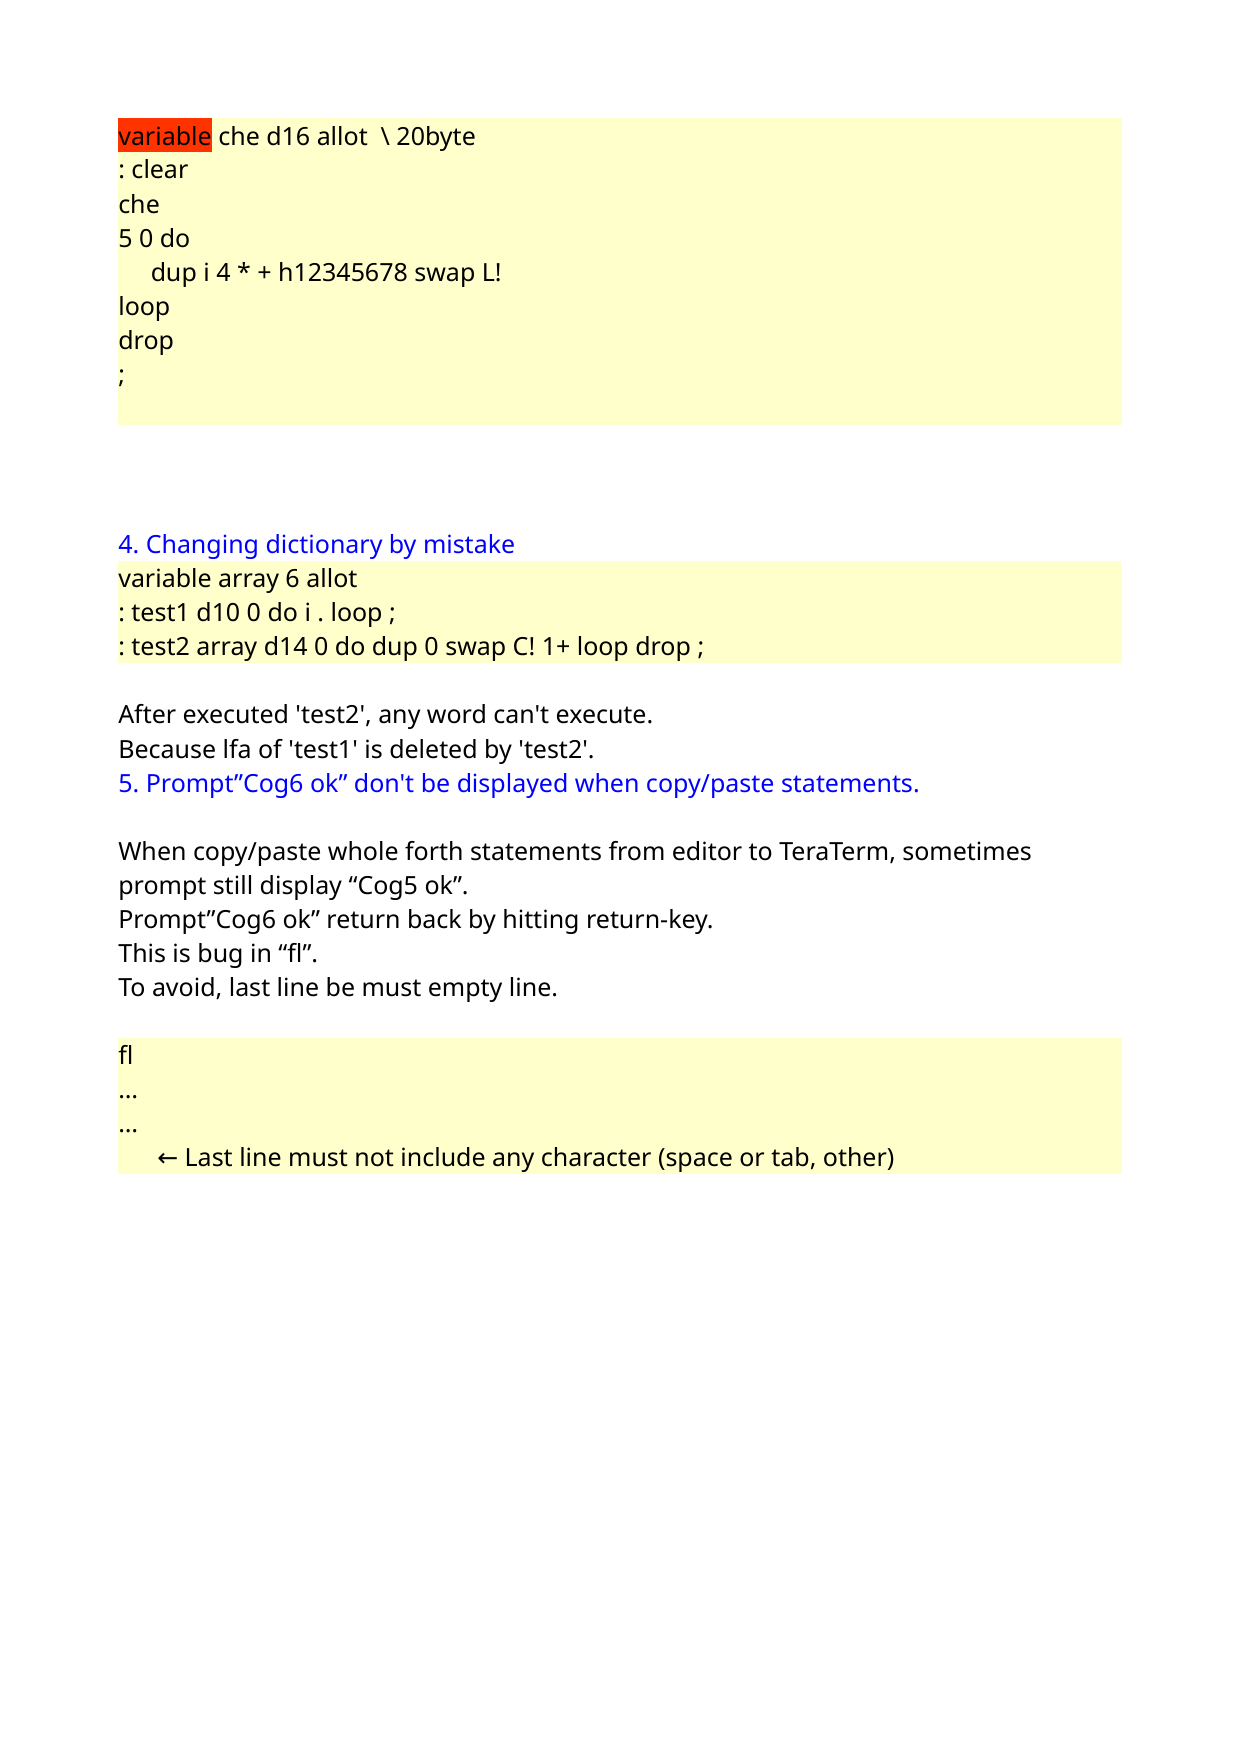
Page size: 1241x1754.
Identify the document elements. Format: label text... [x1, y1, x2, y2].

text This is bug in “fl”. [118, 936, 1122, 970]
text Prompt”Cog6 ok” return back by hitting return-key. [118, 902, 1122, 936]
text fl [118, 1038, 1122, 1072]
text che [118, 186, 1122, 220]
text After executed 'test2', any word can't execute. [118, 697, 1122, 731]
text : test1 d10 0 do i . loop ; [118, 595, 1122, 629]
text ; [118, 357, 1122, 391]
text : clear [118, 152, 1122, 186]
text ← Last line must not include any character (space or tab, other) [118, 1140, 1122, 1174]
text 5. Prompt”Cog6 ok” don't be displayed when copy/paste statements. [118, 765, 1122, 799]
text : test2 array d14 0 do dup 0 swap C! 1+ loop drop ; [118, 629, 1122, 663]
text drop [118, 322, 1122, 357]
text loop [118, 288, 1122, 322]
text … [118, 1072, 1122, 1106]
text 4. Changing dictionary by mistake [118, 527, 1122, 561]
text … [118, 1106, 1122, 1140]
text To avoid, last line be must empty line. [118, 970, 1122, 1004]
text Because lfa of 'test1' is deleted by 'test2'. [118, 731, 1122, 765]
text When copy/paste whole forth statements from editor to TeraTerm, sometimes prompt still display “Cog5 ok”. [118, 833, 1122, 902]
text dup i 4 * + h12345678 swap L! [118, 254, 1122, 288]
text variable array 6 allot [118, 561, 1122, 595]
text variable che d16 allot \ 20byte [118, 118, 1122, 152]
text 5 0 do [118, 220, 1122, 254]
